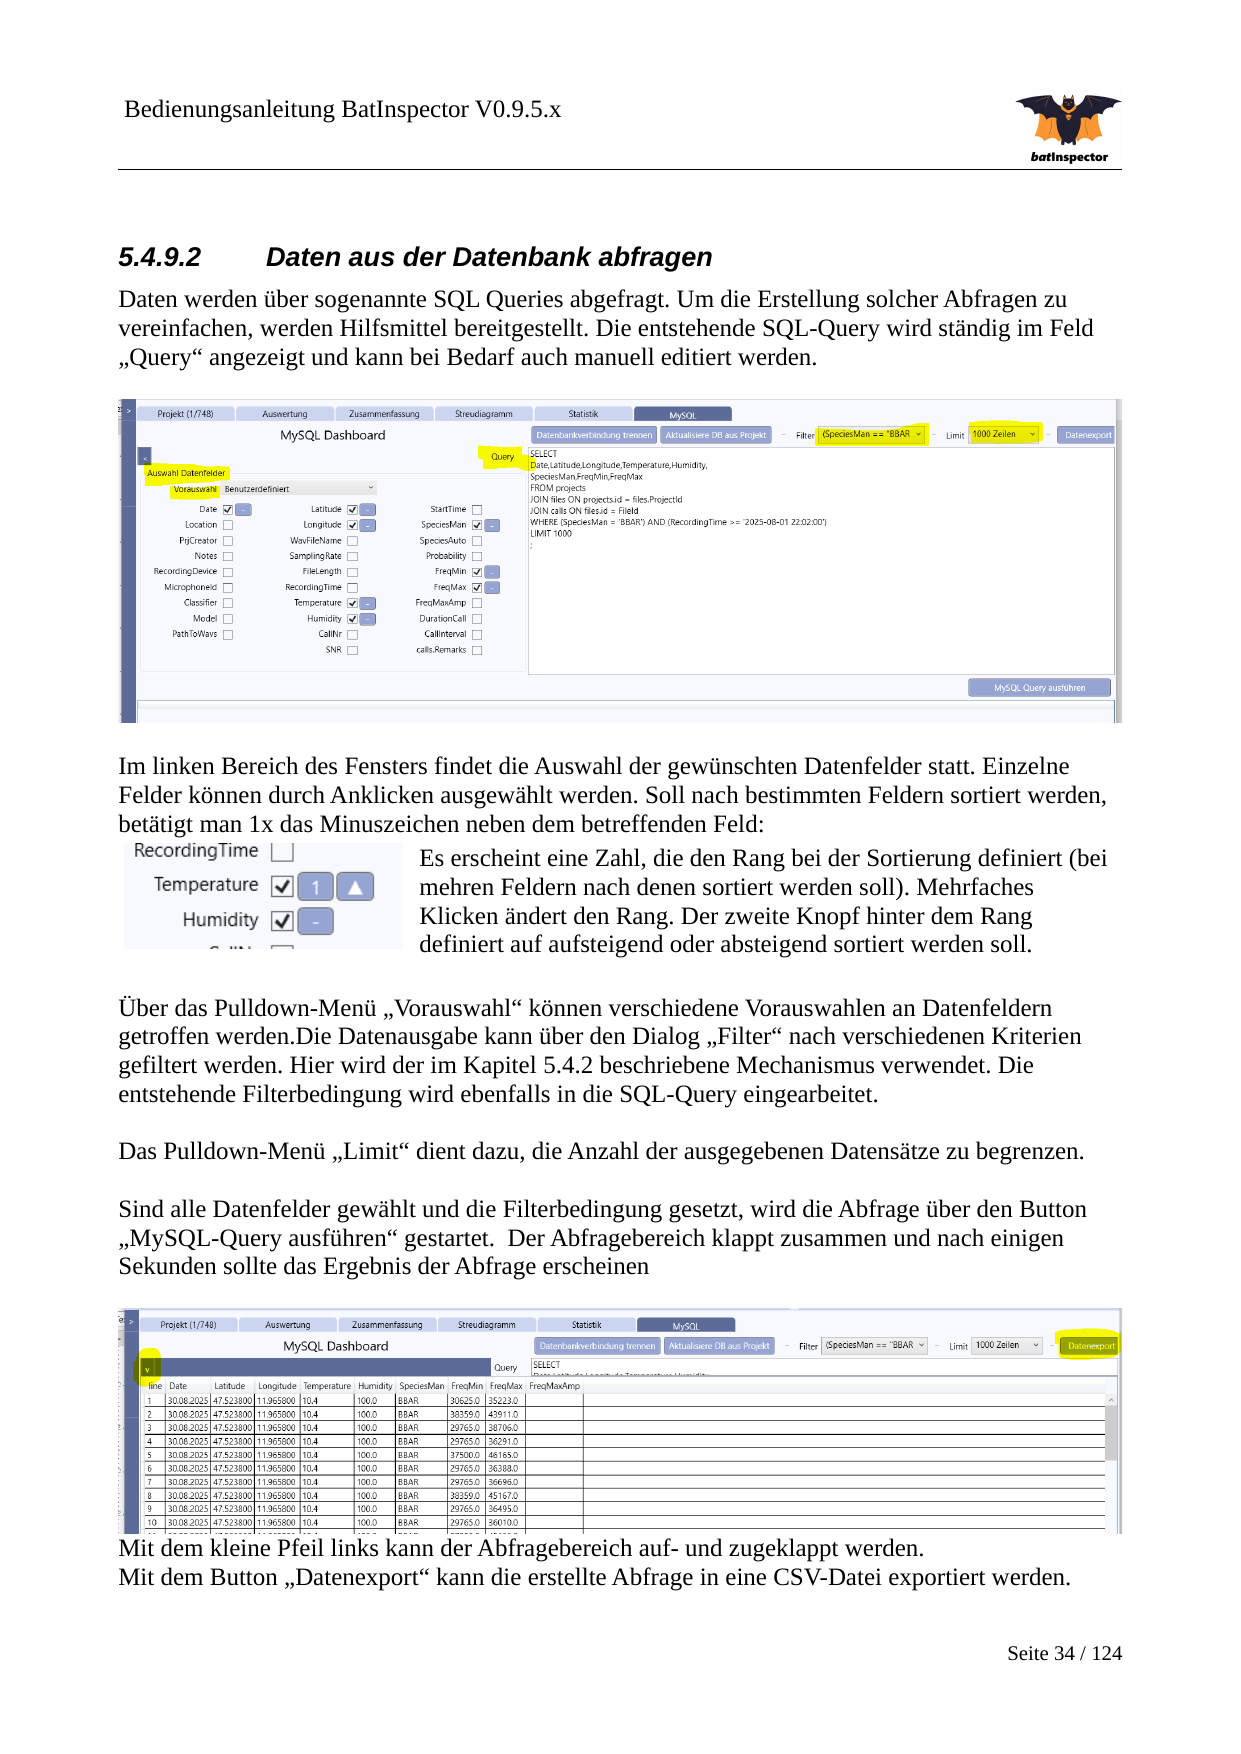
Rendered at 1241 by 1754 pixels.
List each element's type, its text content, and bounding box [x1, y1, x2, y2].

table_header Es erscheint eine Zahl, die den Rang bei der Sortierung definiert (bei mehren Feldern nach denen sortiert werden soll). Mehrfaches Klicken ändert den Rang. Der zweite Knopf hinter dem Rang definiert auf aufsteigend oder absteigend sortiert werden soll. [413, 838, 1122, 964]
text Im linken Bereich des Fensters findet die Auswahl der gewünschten Datenfelder statt. Einzelne Felder können durch Anklicken ausgewählt werden. Soll nach bestimmten Feldern sortiert werden, betätigt man 1x das Minuszeichen neben dem betreffenden Feld: [118, 751, 1122, 837]
picture [118, 399, 1123, 723]
text Über das Pulldown-Menü „Vorauswahl“ können verschiedene Vorauswahlen an Datenfeldern getroffen werden.Die Datenausgabe kann über den Dialog „Filter“ nach verschiedenen Kriterien gefiltert werden. Hier wird der im Kapitel 5.4.2 beschriebene Mechanismus verwendet. Die entstehende Filterbedingung wird ebenfalls in die SQL-Query eingearbeitet. [118, 993, 1122, 1108]
text Mit dem Button „Datenexport“ kann die erstellte Abfrage in eine CSV-Datei exportiert werden. [118, 1562, 1122, 1591]
text Das Pulldown-Menü „Limit“ dient dazu, die Anzahl der ausgegebenen Datensätze zu begrenzen. [118, 1136, 1122, 1165]
table_header [118, 838, 413, 964]
picture [123, 843, 403, 949]
text Mit dem kleine Pfeil links kann der Abfragebereich auf- und zugeklappt werden. [118, 1534, 1122, 1562]
picture [1015, 88, 1125, 165]
text Sind alle Datenfelder gewählt und die Filterbedingung gesetzt, wird die Abfrage über den Button „MySQL-Query ausführen“ gestartet. Der Abfragebereich klappt zusammen und nach einigen Sekunden sollte das Ergebnis der Abfrage erscheinen [118, 1194, 1122, 1280]
picture [118, 1308, 1123, 1534]
subtitle Daten aus der Datenbank abfragen [118, 241, 1122, 272]
text Daten werden über sogenannte SQL Queries abgefragt. Um die Erstellung solcher Abfragen zu vereinfachen, werden Hilfsmittel bereitgestellt. Die entstehende SQL-Query wird ständig im Feld „Query“ angezeigt und kann bei Bedarf auch manuell editiert werden. [118, 284, 1122, 371]
